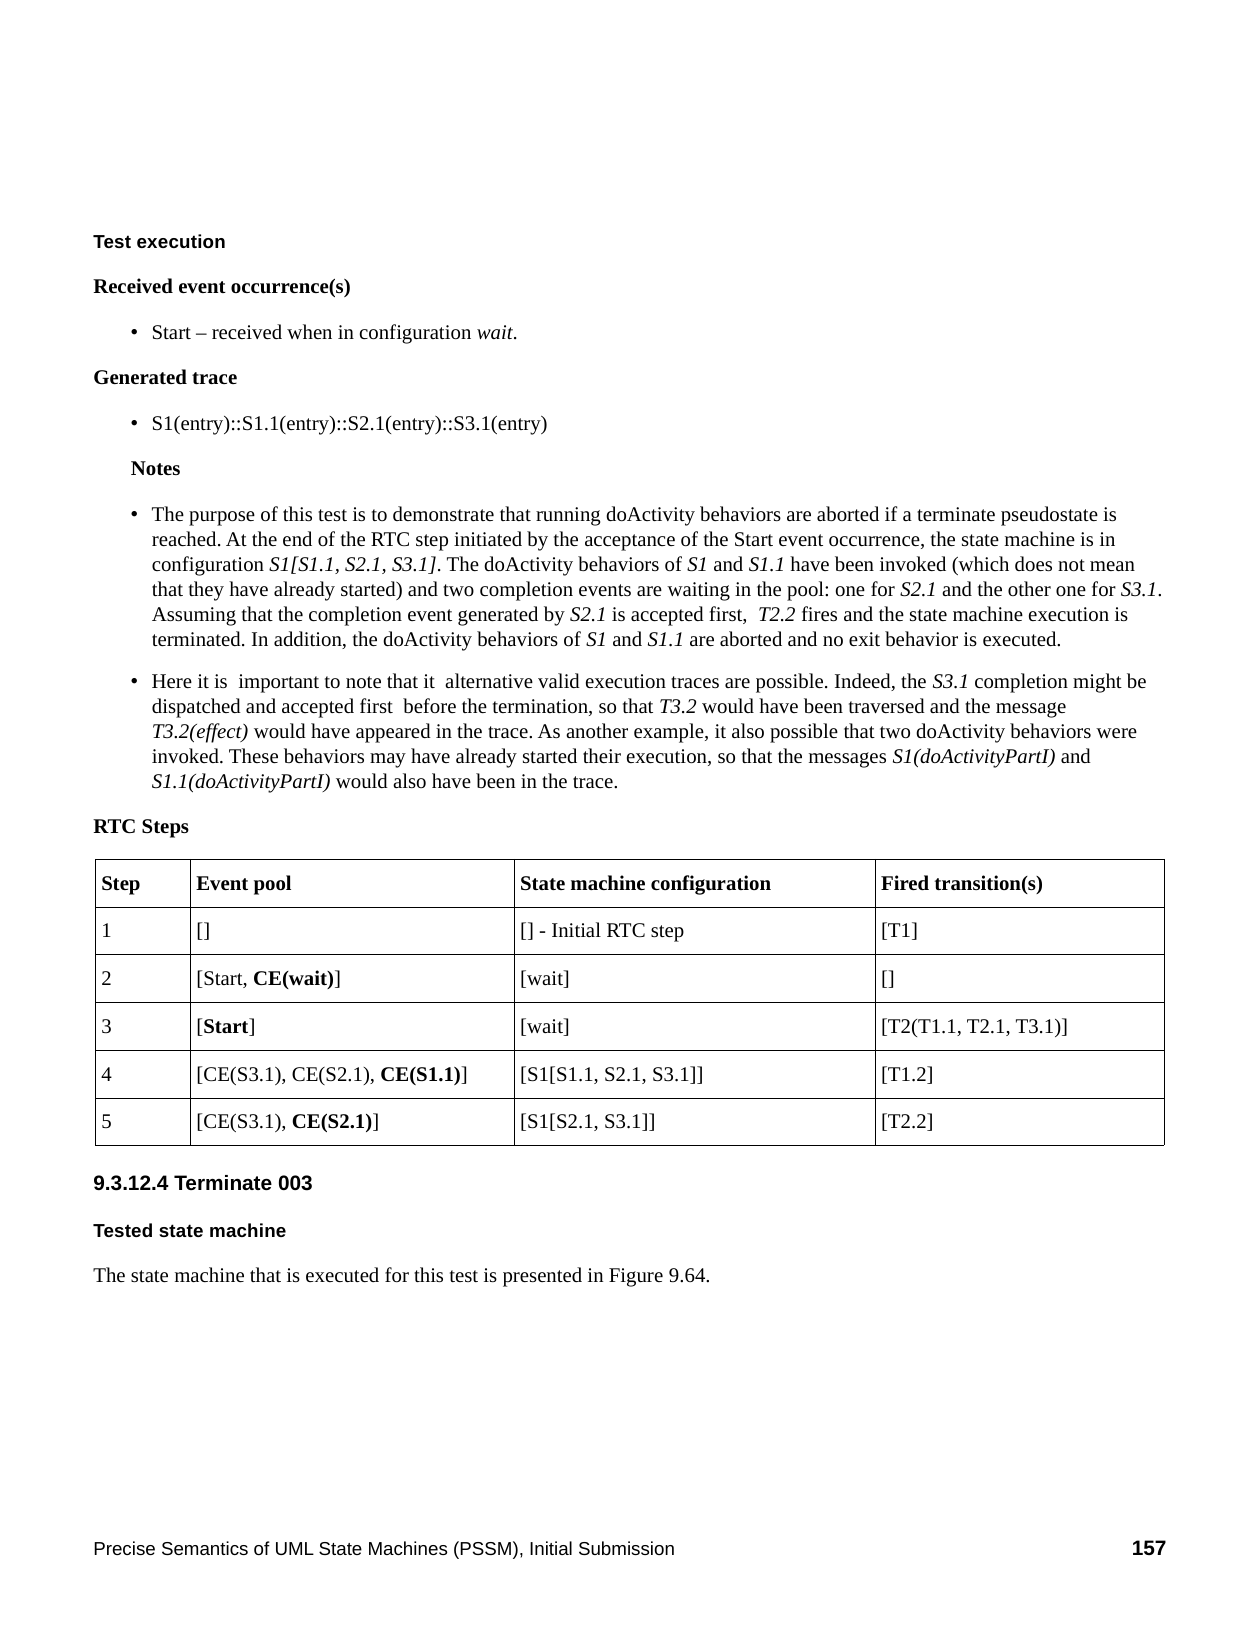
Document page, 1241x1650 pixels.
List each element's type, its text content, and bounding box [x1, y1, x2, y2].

text The state machine that is executed for this test is presented in Figure 9.64. [93, 1263, 1164, 1287]
table_cell [Start, CE(wait)] [191, 955, 514, 1002]
table_cell [T1] [876, 908, 1164, 954]
list Here it is important to note that it alternative valid execution traces are possible. Indeed, the S3.1 completion might be dispatched and accepted first before the termination, so that T3.2 would have been traversed and the message T3.2(effect) would have appeared in the trace. As another example, it also possible that two doActivity behaviors were invoked. These behaviors may have already started their execution, so that the messages S1(doActivityPartI) and S1.1(doActivityPartI) would also have been in the trace. [131, 668, 1164, 793]
table_cell 5 [96, 1099, 190, 1145]
table_header Fired transition(s) [876, 860, 1164, 907]
list Start – received when in configuration wait. [131, 319, 1164, 344]
table_cell 2 [96, 955, 190, 1002]
table_cell [T2.2] [876, 1099, 1164, 1145]
table_cell [S1[S1.1, S2.1, S3.1]] [515, 1051, 875, 1097]
text RTC Steps [93, 814, 1164, 838]
table_cell [T1.2] [876, 1051, 1164, 1097]
table_cell 4 [96, 1051, 190, 1097]
table_header Step [96, 860, 190, 907]
table_cell [] - Initial RTC step [515, 908, 875, 954]
table_cell [] [876, 955, 1164, 1002]
list S1(entry)::S1.1(entry)::S2.1(entry)::S3.1(entry) [131, 410, 1164, 435]
table_cell [] [191, 908, 514, 954]
subtitle Test execution [93, 231, 1164, 253]
table_cell [T2(T1.1, T2.1, T3.1)] [876, 1003, 1164, 1050]
table_cell 3 [96, 1003, 190, 1050]
table_cell [wait] [515, 1003, 875, 1050]
table_header State machine configuration [515, 860, 875, 907]
table_header Event pool [191, 860, 514, 907]
table_cell [Start] [191, 1003, 514, 1050]
table_cell [CE(S3.1), CE(S2.1)] [191, 1099, 514, 1145]
text Generated trace [93, 365, 1164, 389]
subtitle Tested state machine [93, 1220, 1164, 1242]
text Notes [131, 456, 1164, 480]
text Received event occurrence(s) [93, 274, 1164, 298]
table_cell [S1[S2.1, S3.1]] [515, 1099, 875, 1145]
table_cell [wait] [515, 955, 875, 1002]
list The purpose of this test is to demonstrate that running doActivity behaviors are aborted if a terminate pseudostate is reached. At the end of the RTC step initiated by the acceptance of the Start event occurrence, the state machine is in configuration S1[S1.1, S2.1, S3.1]. The doActivity behaviors of S1 and S1.1 have been invoked (which does not mean that they have already started) and two completion events are waiting in the pool: one for S2.1 and the other one for S3.1. Assuming that the completion event generated by S2.1 is accepted first, T2.2 fires and the state machine execution is terminated. In addition, the doActivity behaviors of S1 and S1.1 are aborted and no exit behavior is executed. [131, 501, 1164, 651]
subtitle Terminate 003 [93, 1170, 1164, 1195]
table_cell [CE(S3.1), CE(S2.1), CE(S1.1)] [191, 1051, 514, 1097]
table_cell 1 [96, 908, 190, 954]
